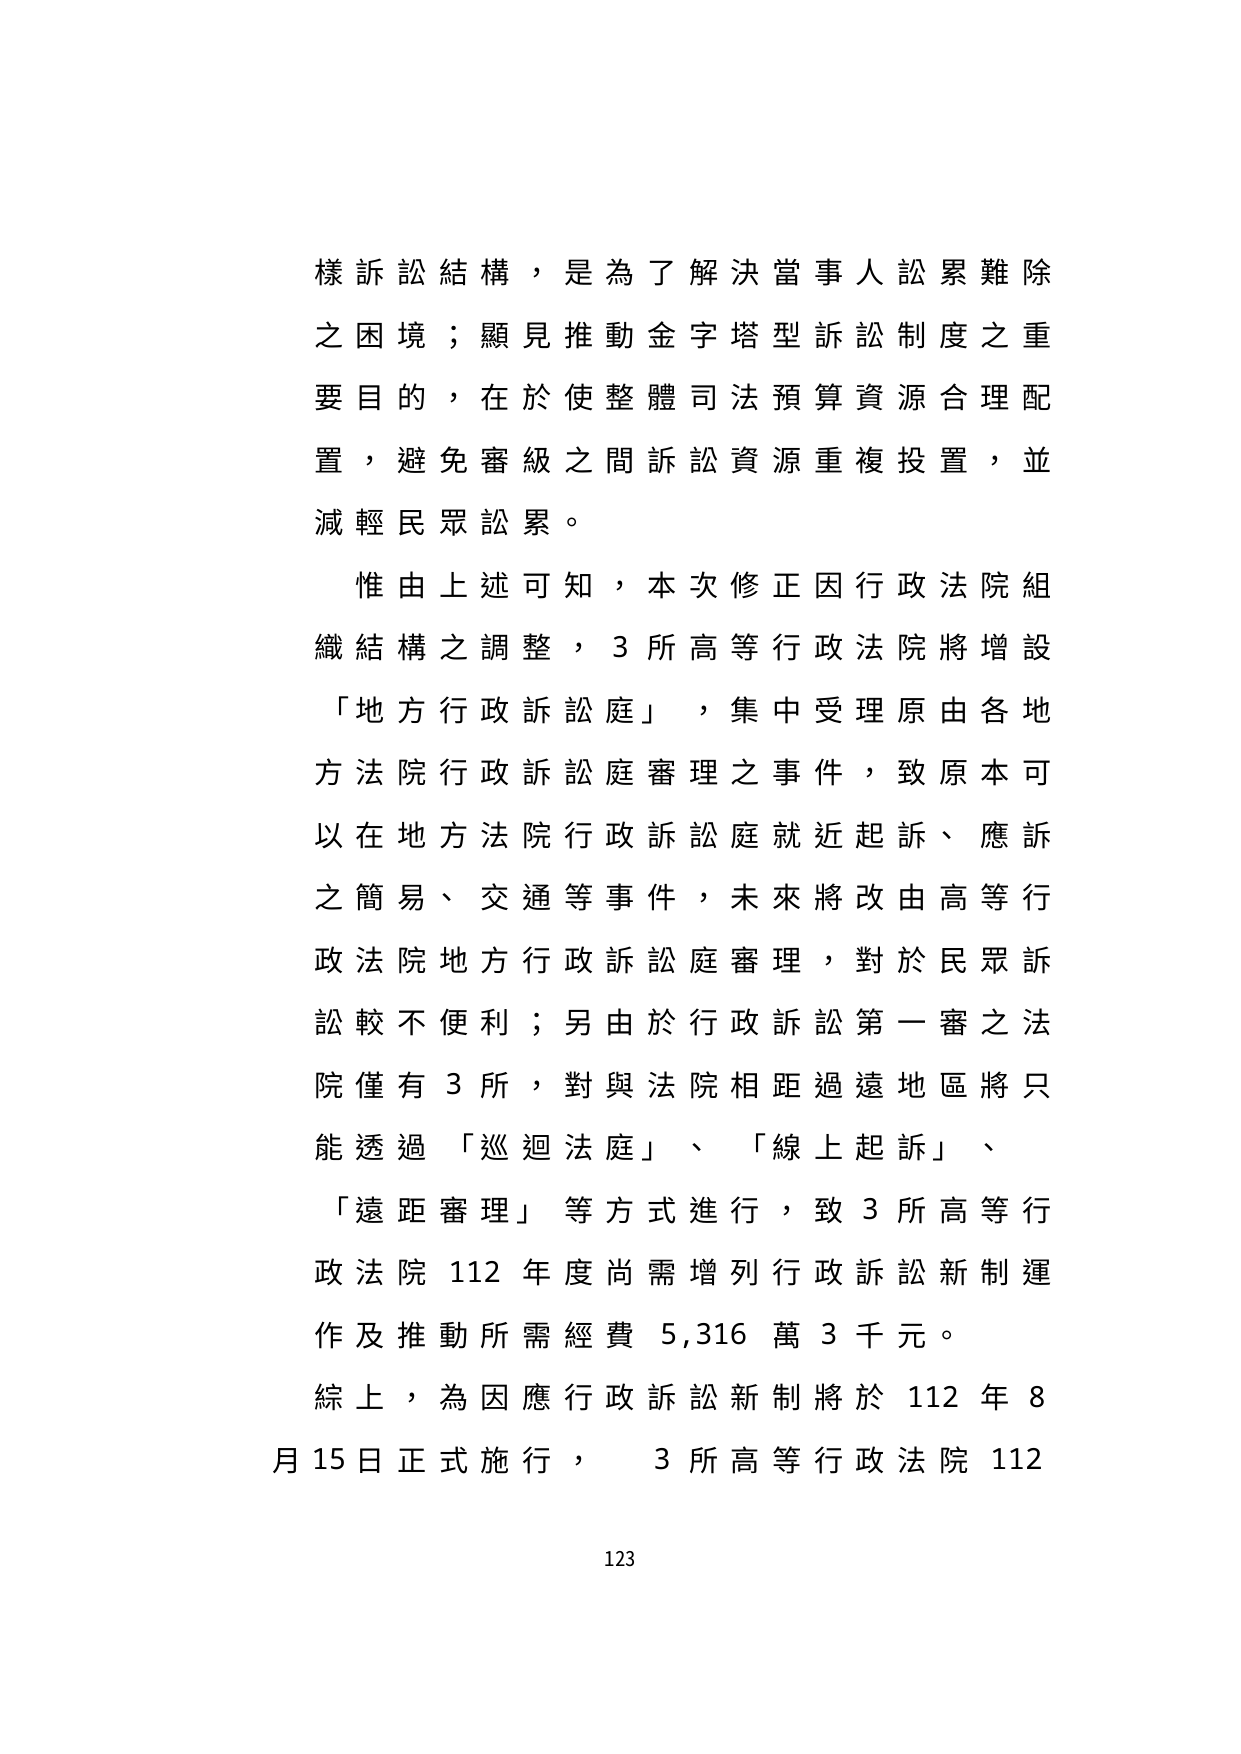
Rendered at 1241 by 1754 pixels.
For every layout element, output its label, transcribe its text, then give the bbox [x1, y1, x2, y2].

text 惟由上述可知，本次修正因行政法院組織結構之調整，3所高等行政法院將增設「地方行政訴訟庭」，集中受理原由各地方法院行政訴訟庭審理之事件，致原本可以在地方法院行政訴訟庭就近起訴、應訴之簡易、交通等事件，未來將改由高等行政法院地方行政訴訟庭審理，對於民眾訴訟較不便利；另由於行政訴訟第一審之法院僅有3所，對與法院相距過遠地區將只能透過「巡迴法庭」、「線上起訴」、「遠距審理」等方式進行，致3所高等行政法院112年度尚需增列行政訴訟新制運作及推動所需經費5,316萬3千元。 [271, 542, 1058, 1354]
text 樣訴訟結構，是為了解決當事人訟累難除之困境；顯見推動金字塔型訴訟制度之重要目的，在於使整體司法預算資源合理配置，避免審級之間訴訟資源重複投置，並減輕民眾訟累。 [271, 229, 1058, 542]
text 綜上，為因應行政訴訟新制將於112年8月15日正式施行， 3所高等行政法院112 [242, 1354, 1058, 1479]
